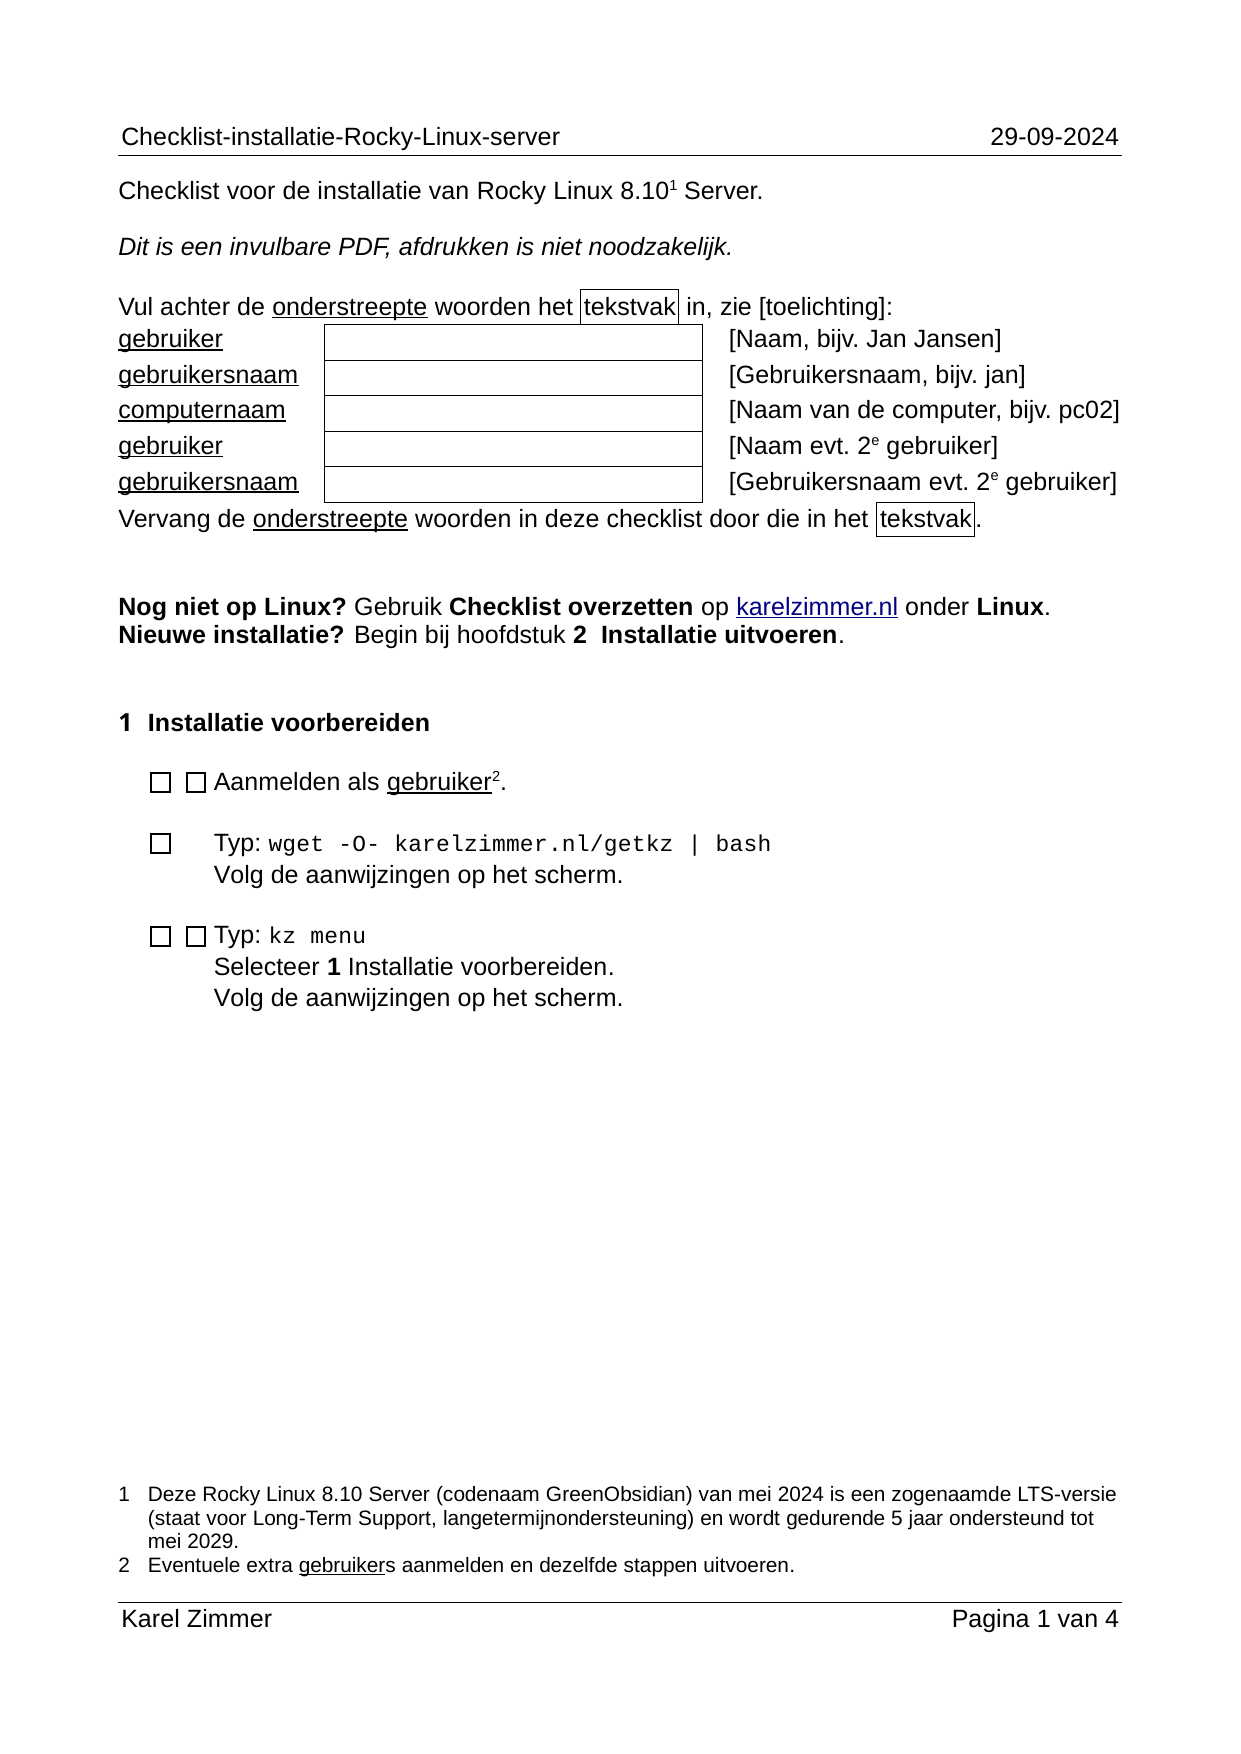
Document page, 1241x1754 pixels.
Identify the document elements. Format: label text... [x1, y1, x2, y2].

table_cell [213, 798, 1122, 828]
text GEBRUIKERSNaaM [118, 466, 324, 502]
text in, zie [toelichting]: [679, 289, 1122, 324]
text Vervang de ONDERSTREEPTE woorden in deze checklist door die in het [118, 502, 876, 537]
text gebruikersnaam [118, 360, 324, 395]
table_cell [177, 952, 213, 982]
text GEBRUIKER [118, 324, 324, 360]
table_cell Typ: kz menu [213, 920, 1122, 952]
table_cell Volg de aanwijzingen op het scherm. [213, 983, 1122, 1013]
table_cell [118, 798, 142, 828]
table_cell [142, 890, 177, 920]
table_cell [118, 828, 142, 859]
table_cell Typ: wget -O- karelzimmer.nl/getkz | bash [213, 828, 1122, 859]
table_cell [177, 798, 213, 828]
text tekstvak [581, 290, 678, 324]
table_cell Volg de aanwijzingen op het scherm. [213, 860, 1122, 890]
table_cell [142, 828, 177, 859]
table_header [177, 767, 213, 797]
table_cell [118, 952, 142, 982]
text [Gebruikersnaam evt. 2e gebruiker] [703, 466, 1122, 502]
text COMPUTERNAAM [118, 395, 324, 431]
text tekstvak [877, 503, 974, 536]
table_cell [142, 952, 177, 982]
text [Naam van de computer, bijv. pc02] [703, 395, 1122, 431]
text Vul achter de ONDERSTREEPTE woorden het [118, 289, 580, 324]
table_cell [118, 920, 142, 952]
table_cell [142, 920, 177, 952]
table_cell [213, 890, 1122, 920]
table_cell [177, 920, 213, 952]
table_header [142, 767, 177, 797]
table_cell [142, 860, 177, 890]
table_cell [142, 798, 177, 828]
list Installatie voorbereiden [118, 705, 1122, 739]
table_header Aanmelden als gebruiker. [213, 767, 1122, 797]
text GEBRUIKER [118, 431, 324, 466]
text [Naam, bijv. Jan Jansen] [703, 324, 1122, 360]
text . [975, 502, 1122, 537]
text Deze Rocky Linux 8.10 Server (codenaam GreenObsidian) van mei 2024 is een zogenaamde LTS-versie (staat voor Long-Term Support, langetermijnondersteuning) en wordt gedurende 5 jaar ondersteund tot mei 2029. [118, 1483, 1122, 1553]
table_cell Selecteer 1 Installatie voorbereiden. [213, 952, 1122, 982]
table_cell [118, 983, 142, 1013]
text [Gebruikersnaam, bijv. jan] [703, 360, 1122, 395]
text Dit is een invulbare PDF, afdrukken is niet noodzakelijk. [118, 233, 1122, 261]
table_header [118, 767, 142, 797]
table_cell [142, 983, 177, 1013]
text Nieuwe installatie? Begin bij hoofdstuk 2 Installatie uitvoeren. [118, 621, 1122, 649]
table_cell [177, 983, 213, 1013]
table_cell [118, 890, 142, 920]
text Checklist voor de installatie van Rocky Linux 8.10 Server. [118, 177, 1122, 205]
table_cell [177, 828, 213, 859]
table_cell [177, 890, 213, 920]
text [Naam evt. 2e gebruiker] [703, 431, 1122, 466]
text Nog niet op Linux? Gebruik Checklist overzetten op karelzimmer.nl onder Linux. [118, 593, 1122, 621]
table_cell [118, 860, 142, 890]
table_cell [177, 860, 213, 890]
